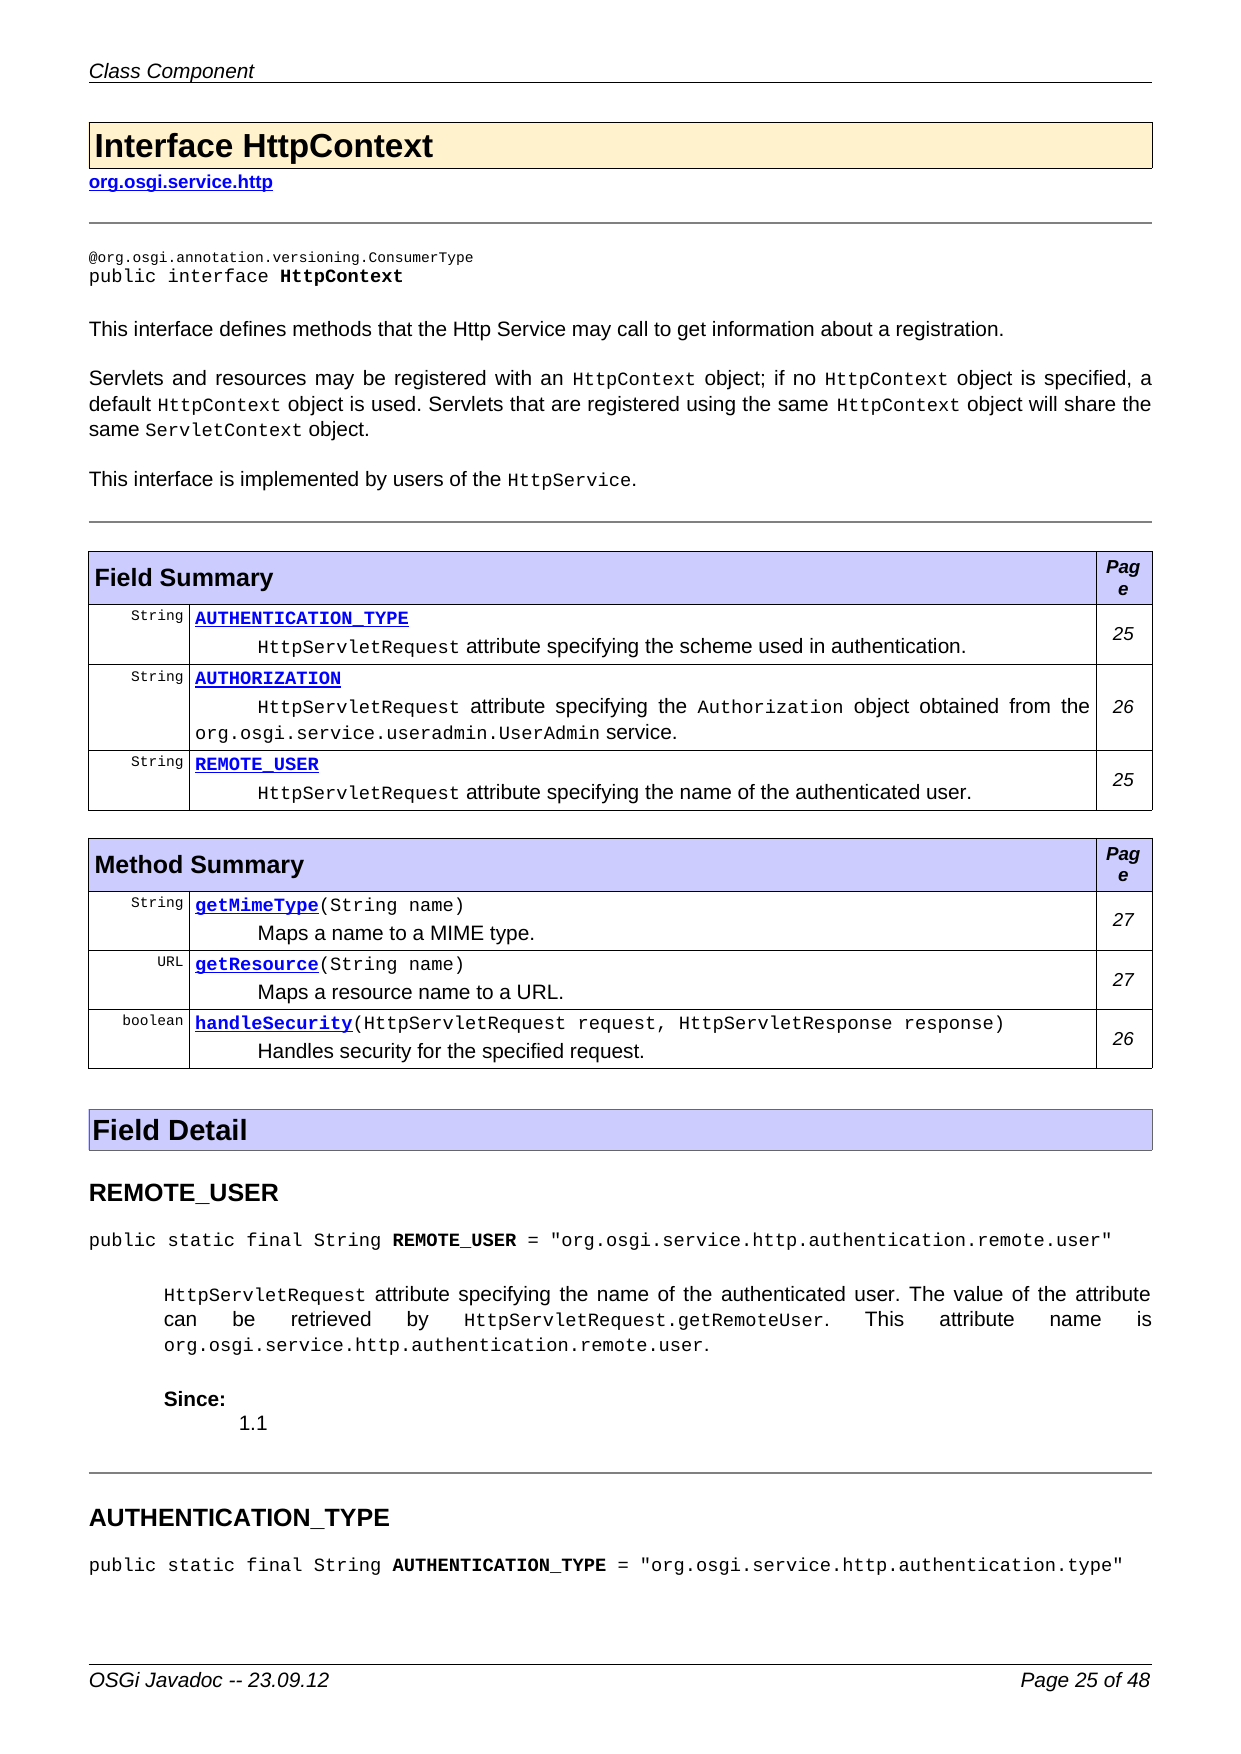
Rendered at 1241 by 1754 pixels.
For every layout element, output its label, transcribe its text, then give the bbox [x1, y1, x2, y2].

subtitle AUTHENTICATION_TYPE [88, 1502, 1152, 1531]
text org.osgi.service.http [88, 171, 1152, 193]
table_cell AUTHENTICATION_TYPE HttpServletRequest attribute specifying the scheme used in authentication. [190, 605, 1096, 664]
table_header Field Summary [89, 552, 1096, 604]
text This interface defines methods that the Http Service may call to get information about a registration. [88, 317, 1152, 341]
table_cell handleSecurity(HttpServletRequest request, HttpServletResponse response) Handles security for the specified request. [190, 1010, 1096, 1068]
table_cell AUTHORIZATION HttpServletRequest attribute specifying the Authorization object obtained from the org.osgi.service.useradmin.UserAdmin service. [190, 665, 1096, 749]
table_cell String [89, 892, 189, 949]
text HttpServletRequest attribute specifying the name of the authenticated user. The value of the attribute can be retrieved by HttpServletRequest.getRemoteUser. This attribute name is org.osgi.service.http.authentication.remote.user. [163, 1282, 1152, 1357]
table_cell getResource(String name) Maps a resource name to a URL. [190, 951, 1096, 1009]
table_header Page [1097, 839, 1152, 891]
table_cell String [89, 605, 189, 664]
table_cell [1097, 665, 1152, 749]
table_cell String [89, 665, 189, 749]
text @org.osgi.annotation.versioning.ConsumerType public interface HttpContext [88, 250, 1152, 288]
text This interface is implemented by users of the HttpService. [88, 467, 1152, 492]
table_cell [1097, 951, 1152, 1009]
text Servlets and resources may be registered with an HttpContext object; if no HttpContext object is specified, a default HttpContext object is used. Servlets that are registered using the same HttpContext object will share the same ServletContext object. [88, 366, 1152, 442]
table_cell [1097, 605, 1152, 664]
table_cell REMOTE_USER HttpServletRequest attribute specifying the name of the authenticated user. [190, 751, 1096, 810]
text public static final String REMOTE_USER = "org.osgi.service.http.authentication.remote.user" [88, 1231, 1152, 1252]
table_cell String [89, 751, 189, 810]
subtitle Interface HttpContext [90, 123, 1152, 168]
table_header Method Summary [89, 839, 1096, 891]
table_cell [1097, 1010, 1152, 1068]
table_cell boolean [89, 1010, 189, 1068]
table_cell getMimeType(String name) Maps a name to a MIME type. [190, 892, 1096, 949]
table_cell [1097, 892, 1152, 949]
table_cell [1097, 751, 1152, 810]
text Since: [163, 1386, 1152, 1410]
table_header Page [1097, 552, 1152, 604]
text public static final String AUTHENTICATION_TYPE = "org.osgi.service.http.authentication.type" [88, 1555, 1152, 1577]
subtitle REMOTE_USER [88, 1178, 1152, 1207]
subtitle Field Detail [90, 1110, 1152, 1150]
table_cell URL [89, 951, 189, 1009]
text 1.1 [238, 1410, 1152, 1434]
